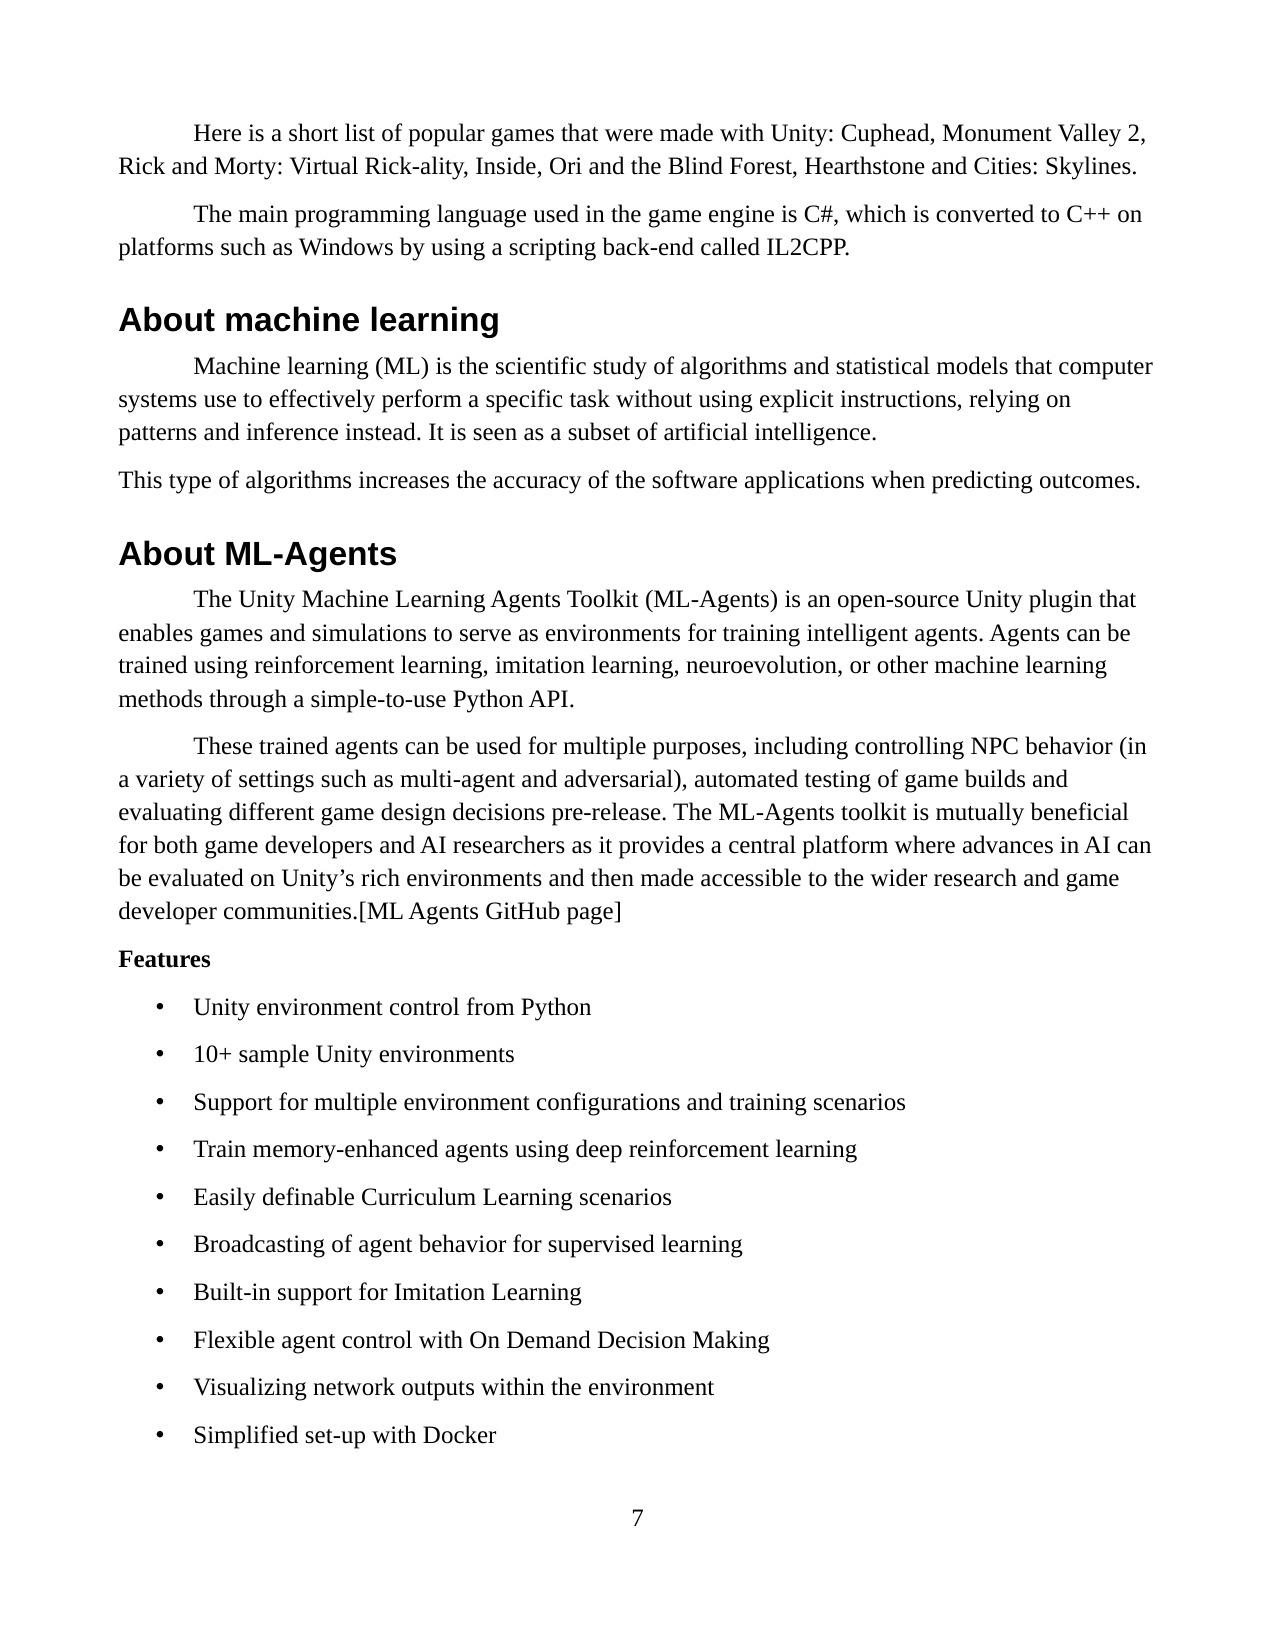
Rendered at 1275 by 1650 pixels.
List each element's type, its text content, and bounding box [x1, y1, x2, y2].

list Easily definable Curriculum Learning scenarios [156, 1182, 1157, 1211]
text The main programming language used in the game engine is C#, which is converted to C++ on platforms such as Windows by using a scripting back-end called IL2CPP. [118, 199, 1157, 261]
list Simplified set-up with Docker [156, 1420, 1157, 1449]
subtitle About ML-Agents [118, 533, 1157, 572]
list Flexible agent control with On Demand Decision Making [156, 1325, 1157, 1353]
list Broadcasting of agent behavior for supervised learning [156, 1229, 1157, 1258]
text Here is a short list of popular games that were made with Unity: Cuphead, Monument Valley 2, Rick and Morty: Virtual Rick-ality, Inside, Ori and the Blind Forest, Hearthstone and Cities: Skylines. [118, 118, 1157, 180]
list Visualizing network outputs within the environment [156, 1372, 1157, 1401]
list Train memory-enhanced agents using deep reinforcement learning [156, 1134, 1157, 1163]
text These trained agents can be used for multiple purposes, including controlling NPC behavior (in a variety of settings such as multi-agent and adversarial), automated testing of game builds and evaluating different game design decisions pre-release. The ML-Agents toolkit is mutually beneficial for both game developers and AI researchers as it provides a central platform where advances in AI can be evaluated on Unity’s rich environments and then made accessible to the wider research and game developer communities.[ML Agents GitHub page] [118, 731, 1157, 925]
list 10+ sample Unity environments [156, 1039, 1157, 1068]
text Features [118, 944, 1157, 973]
text The Unity Machine Learning Agents Toolkit (ML-Agents) is an open-source Unity plugin that enables games and simulations to serve as environments for training intelligent agents. Agents can be trained using reinforcement learning, imitation learning, neuroevolution, or other machine learning methods through a simple-to-use Python API. [118, 584, 1157, 712]
list Unity environment control from Python [156, 992, 1157, 1020]
text Machine learning (ML) is the scientific study of algorithms and statistical models that computer systems use to effectively perform a specific task without using explicit instructions, relying on patterns and inference instead. It is seen as a subset of artificial intelligence. [118, 351, 1157, 446]
list Built-in support for Imitation Learning [156, 1277, 1157, 1306]
text This type of algorithms increases the accuracy of the software applications when predicting outcomes. [118, 465, 1157, 494]
subtitle About machine learning [118, 300, 1157, 339]
list Support for multiple environment configurations and training scenarios [156, 1087, 1157, 1116]
